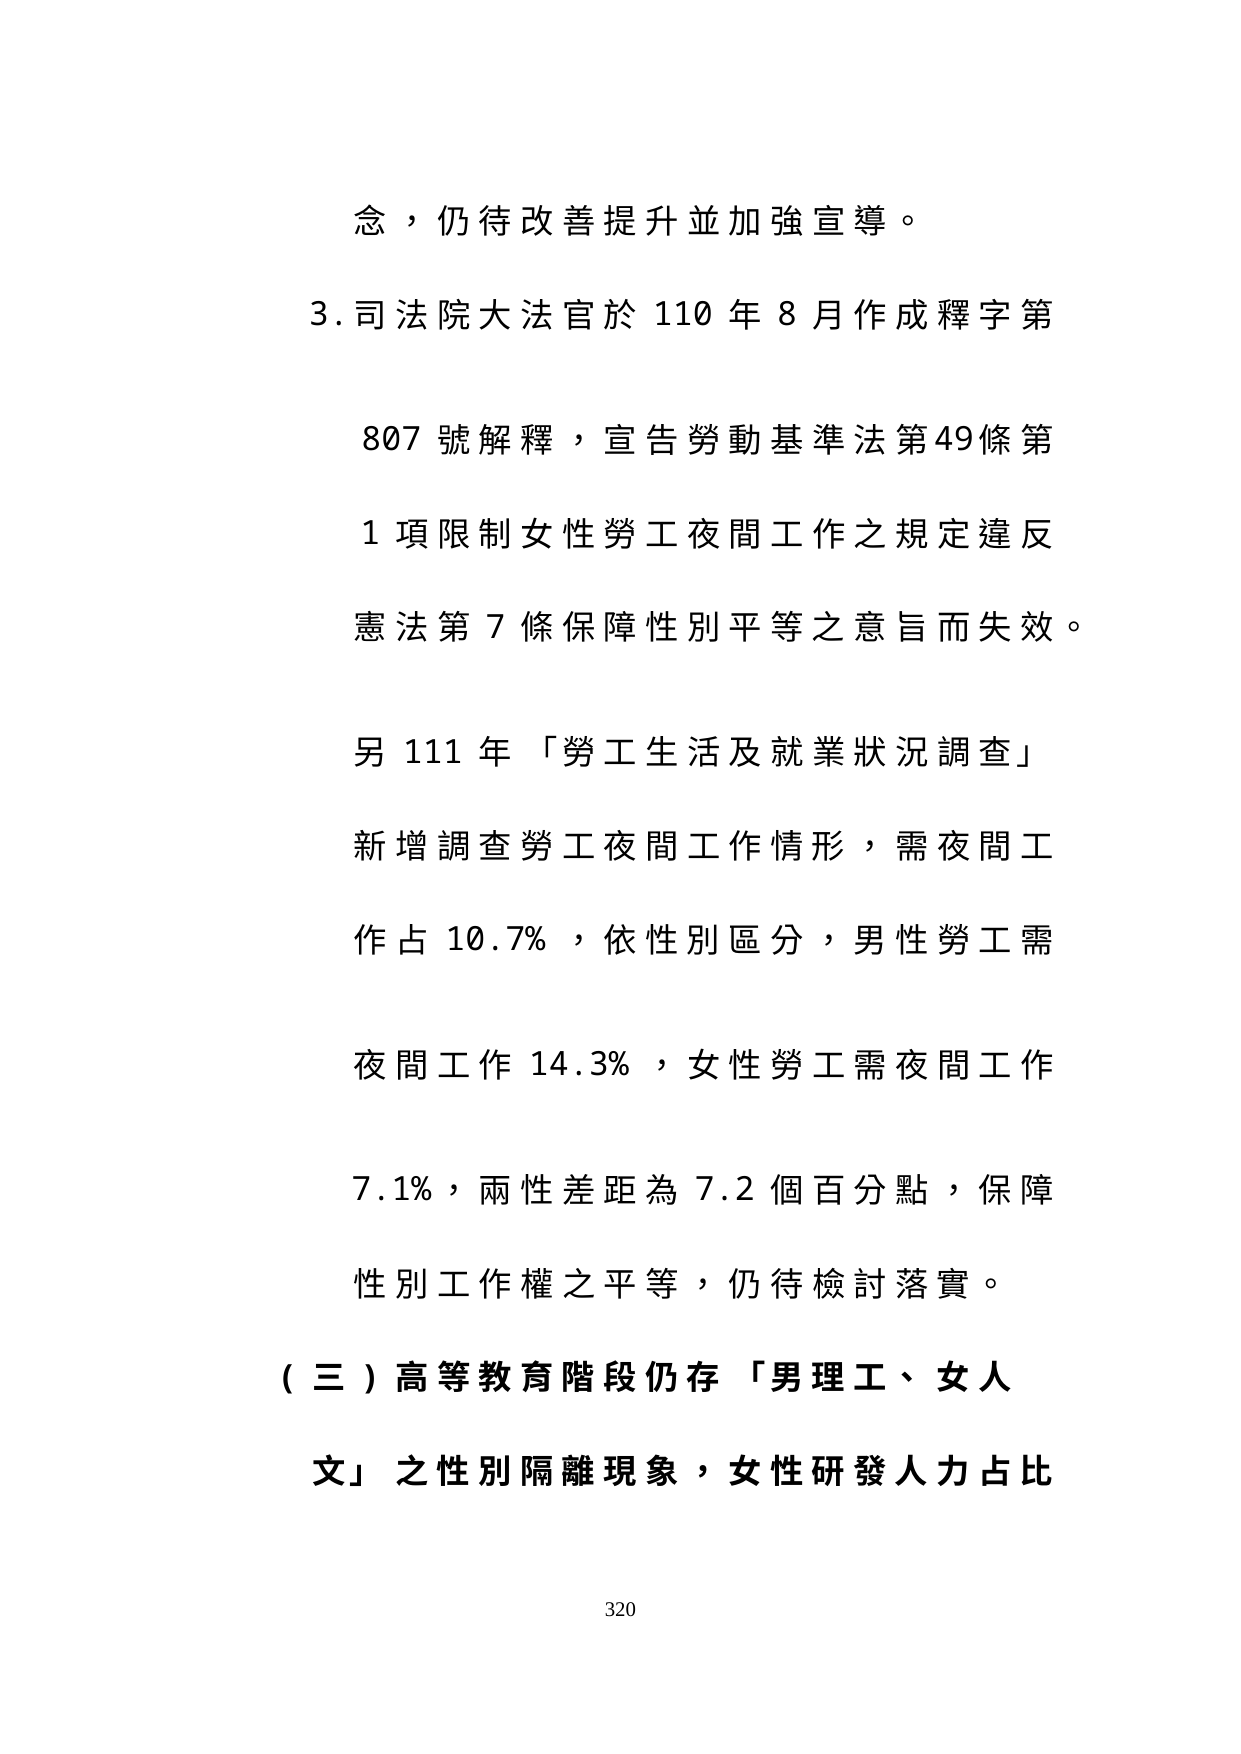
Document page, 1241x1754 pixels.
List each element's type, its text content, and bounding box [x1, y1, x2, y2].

text (三)高等教育階段仍存「男理工、女人文」之性別隔離現象，女性研發人力占比 [242, 1302, 1058, 1490]
text 念，仍待改善提升並加強宣導。 [286, 177, 1058, 240]
text 3.司法院大法官於110年8月作成釋字第807號解釋，宣告勞動基準法第49條第1項限制女性勞工夜間工作之規定違反憲法第7條保障性別平等之意旨而失效。另111年「勞工生活及就業狀況調查」新增調查勞工夜間工作情形，需夜間工作占10.7%，依性別區分，男性勞工需夜間工作14.3%，女性勞工需夜間工作7.1%，兩性差距為7.2個百分點，保障性別工作權之平等，仍待檢討落實。 [286, 240, 1058, 1302]
